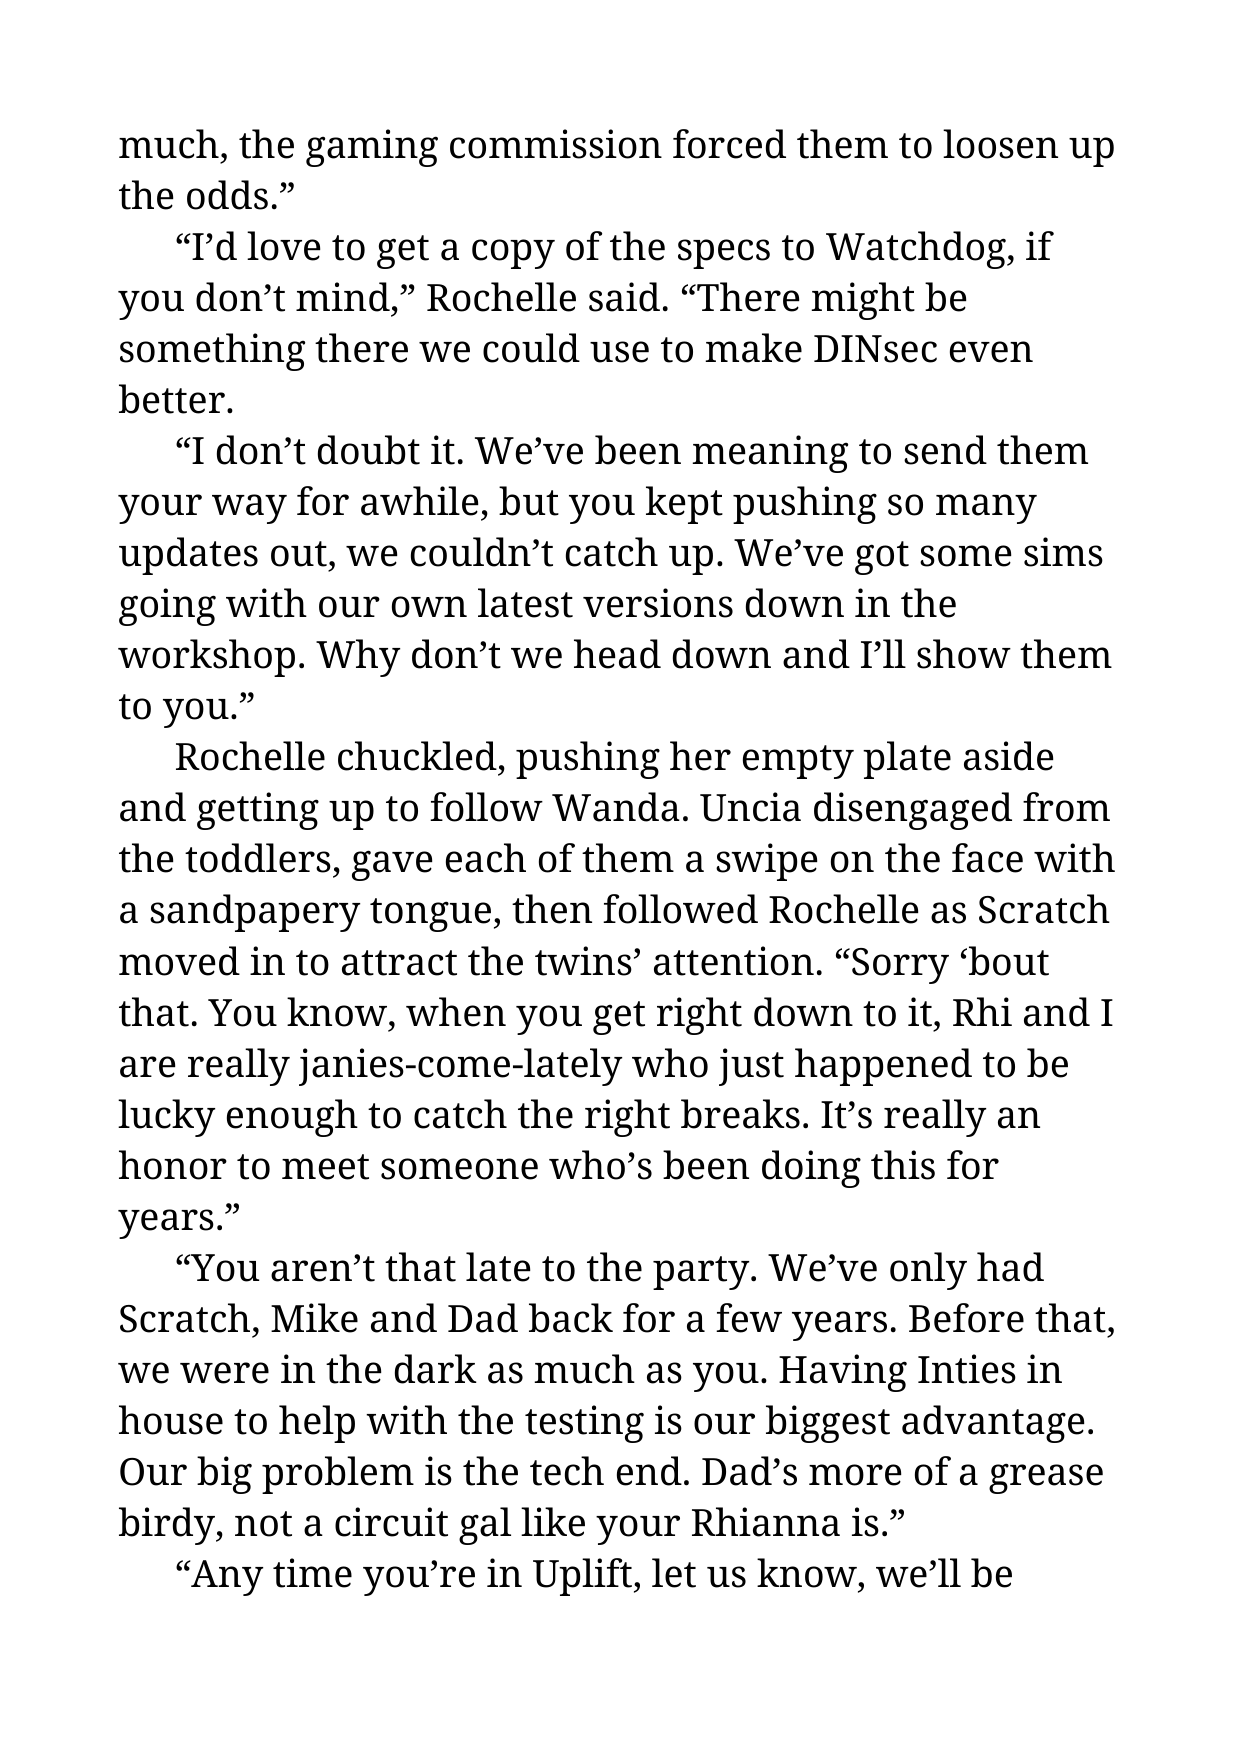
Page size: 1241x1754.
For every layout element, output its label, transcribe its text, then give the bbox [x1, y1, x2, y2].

text “You aren’t that late to the party. We’ve only had Scratch, Mike and Dad back for a few years. Before that, we were in the dark as much as you. Having Inties in house to help with the testing is our biggest advantage. Our big problem is the tech end. Dad’s more of a grease birdy, not a circuit gal like your Rhianna is.” [118, 1241, 1122, 1547]
text much, the gaming commission forced them to loosen up the odds.” [118, 118, 1122, 220]
text Rochelle chuckled, pushing her empty plate aside and getting up to follow Wanda. Uncia disengaged from the toddlers, gave each of them a swipe on the face with a sandpapery tongue, then followed Rochelle as Scratch moved in to attract the twins’ attention. “Sorry ‘bout that. You know, when you get right down to it, Rhi and I are really janies-come-lately who just happened to be lucky enough to catch the right breaks. It’s really an honor to meet someone who’s been doing this for years.” [118, 731, 1122, 1241]
text “Any time you’re in Uplift, let us know, we’ll be [118, 1547, 1122, 1598]
text “I don’t doubt it. We’ve been meaning to send them your way for awhile, but you kept pushing so many updates out, we couldn’t catch up. We’ve got some sims going with our own latest versions down in the workshop. Why don’t we head down and I’ll show them to you.” [118, 424, 1122, 731]
text “I’d love to get a copy of the specs to Watchdog, if you don’t mind,” Rochelle said. “There might be something there we could use to make DINsec even better. [118, 220, 1122, 424]
